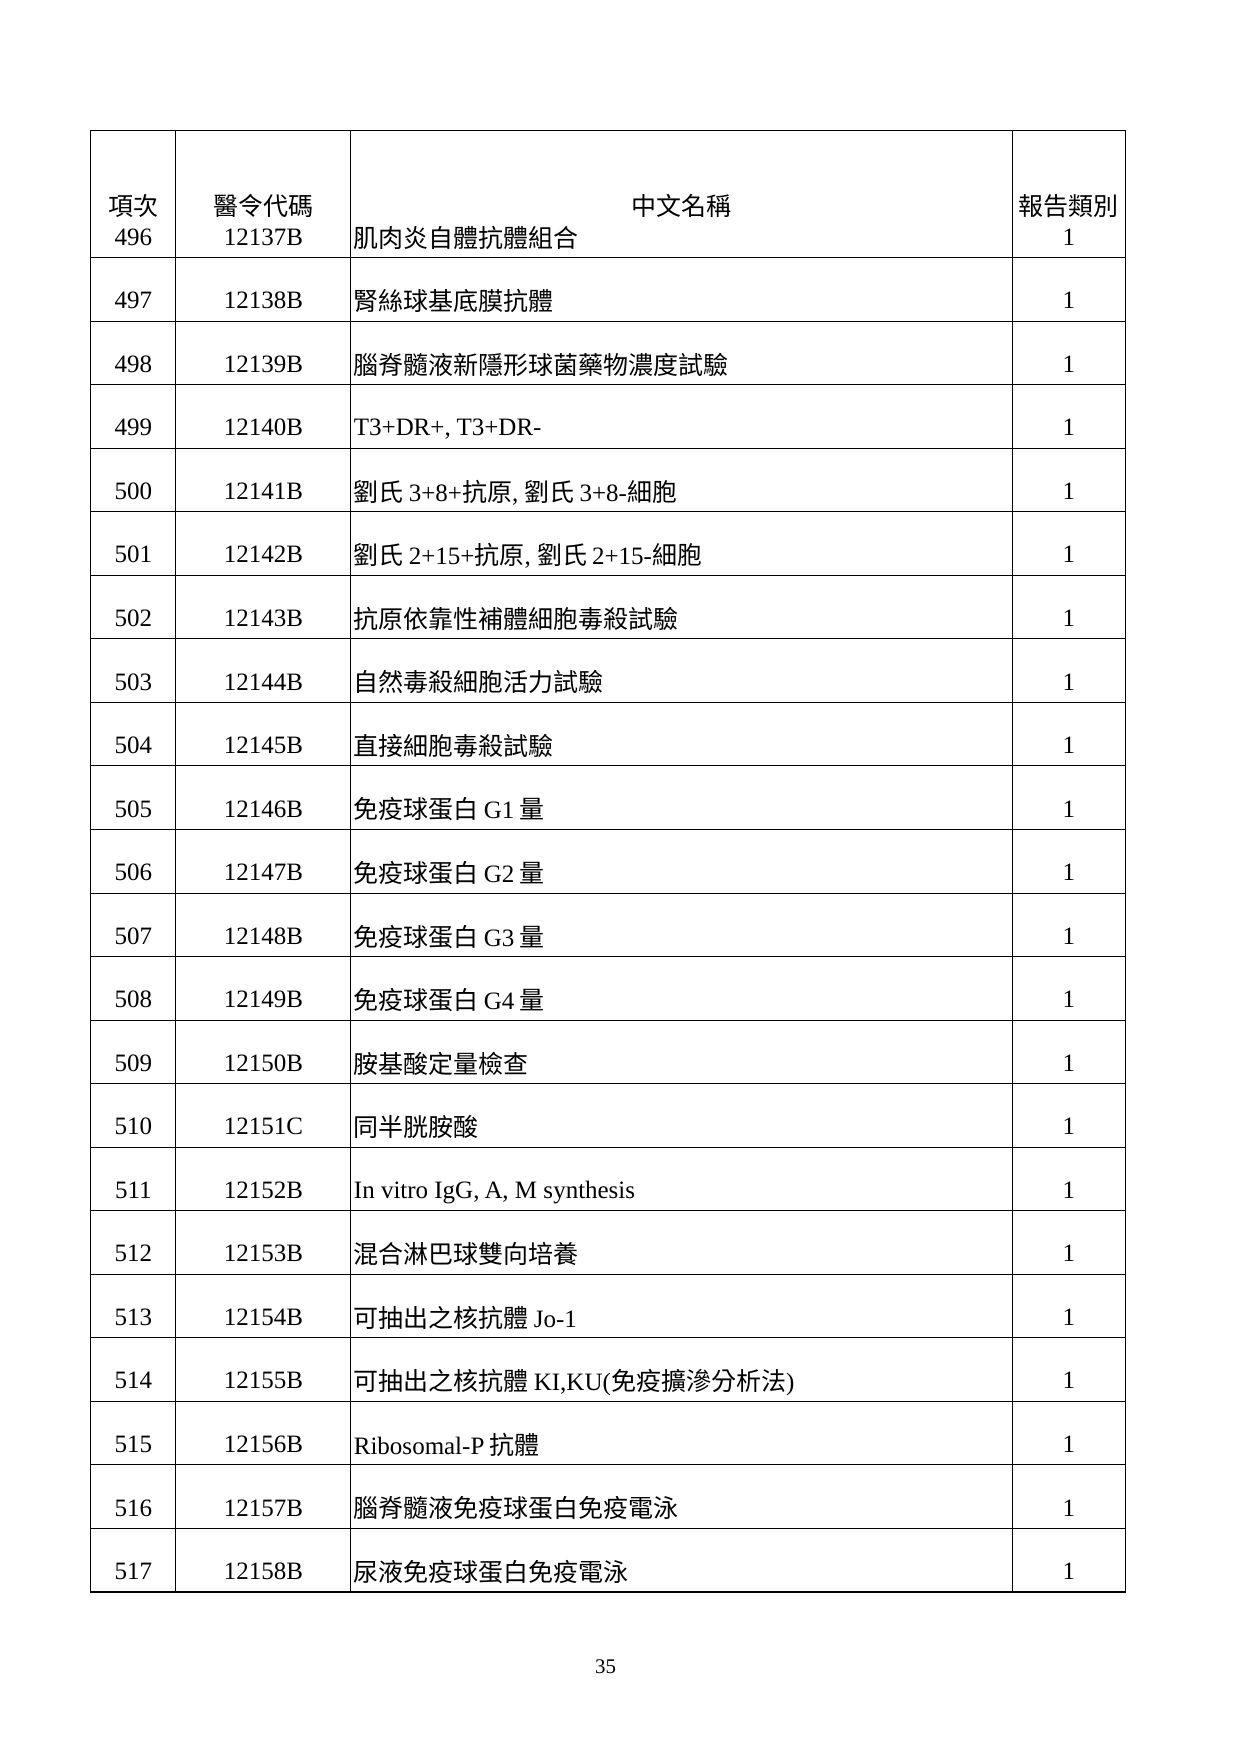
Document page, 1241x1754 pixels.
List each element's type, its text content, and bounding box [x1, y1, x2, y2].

table_cell [1126, 1337, 1240, 1401]
table_cell 1 [1013, 194, 1125, 257]
table_cell 1 [1013, 322, 1125, 384]
table_cell 1 [1013, 1084, 1125, 1147]
table_cell Ribosomal-P抗體 [351, 1402, 1012, 1464]
table_header [1013, 131, 1125, 257]
table_cell 505 [91, 766, 175, 829]
table_cell 1 [1013, 449, 1125, 511]
table_cell 直接細胞毒殺試驗 [351, 703, 1012, 765]
table_cell 513 [91, 1275, 175, 1337]
table_cell 500 [91, 449, 175, 511]
table_cell 12155B [176, 1338, 350, 1401]
table_cell 1 [1013, 830, 1125, 892]
table_cell 507 [91, 894, 175, 956]
table_cell 516 [91, 1465, 175, 1528]
table_cell [1126, 511, 1240, 575]
table_cell 498 [91, 322, 175, 384]
table_cell 12142B [176, 512, 350, 575]
table_cell 499 [91, 385, 175, 448]
table_cell 肌肉炎自體抗體組合 [351, 194, 1012, 257]
table_header [91, 131, 175, 257]
table_cell 1 [1013, 639, 1125, 702]
table_cell [1126, 956, 1240, 1019]
table_header [176, 131, 350, 257]
table_cell 1 [1013, 1021, 1125, 1083]
table_cell [1126, 1020, 1240, 1083]
table_cell 12154B [176, 1275, 350, 1337]
table_cell 1 [1013, 1529, 1125, 1591]
table_cell 497 [91, 258, 175, 321]
table_cell 劉氏2+15+抗原, 劉氏2+15-細胞 [351, 512, 1012, 575]
table_cell 12157B [176, 1465, 350, 1528]
table_cell 尿液免疫球蛋白免疫電泳 [351, 1529, 1012, 1591]
table_cell [1126, 257, 1240, 321]
table_cell 1 [1013, 957, 1125, 1019]
table_cell 劉氏3+8+抗原, 劉氏3+8-細胞 [351, 449, 1012, 511]
table_cell [1126, 321, 1240, 384]
table_cell 12158B [176, 1529, 350, 1591]
table_cell 1 [1013, 894, 1125, 956]
table_cell 12137B [176, 194, 350, 257]
table_cell [1126, 194, 1240, 257]
table_cell 506 [91, 830, 175, 892]
table_header [1126, 130, 1240, 193]
table_cell [1126, 1147, 1240, 1210]
table_header [351, 131, 1012, 257]
table_cell 1 [1013, 1148, 1125, 1210]
table_cell 免疫球蛋白G3量 [351, 894, 1012, 956]
table_cell 1 [1013, 1275, 1125, 1337]
table_cell [1126, 1274, 1240, 1337]
table_cell [1126, 638, 1240, 702]
table_cell [1126, 1464, 1240, 1528]
table_cell 可抽出之核抗體Jo-1 [351, 1275, 1012, 1337]
table_cell [1126, 1528, 1240, 1591]
table_cell T3+DR+, T3+DR- [351, 385, 1012, 448]
table_cell 12147B [176, 830, 350, 892]
table_cell [1126, 829, 1240, 892]
table_cell [1126, 575, 1240, 638]
table_cell [1126, 893, 1240, 956]
table_cell 1 [1013, 1211, 1125, 1274]
table_cell 1 [1013, 1402, 1125, 1464]
table_cell [1126, 448, 1240, 511]
table_cell 1 [1013, 576, 1125, 638]
table_cell 12140B [176, 385, 350, 448]
table_cell 1 [1013, 766, 1125, 829]
table_cell 517 [91, 1529, 175, 1591]
table_cell 1 [1013, 512, 1125, 575]
table_cell 1 [1013, 258, 1125, 321]
table_cell 12148B [176, 894, 350, 956]
table_cell 12139B [176, 322, 350, 384]
table_cell 12138B [176, 258, 350, 321]
table_cell 1 [1013, 703, 1125, 765]
table_cell 腦脊髓液免疫球蛋白免疫電泳 [351, 1465, 1012, 1528]
table_cell 511 [91, 1148, 175, 1210]
table_cell 12152B [176, 1148, 350, 1210]
table_cell 512 [91, 1211, 175, 1274]
table_cell 12141B [176, 449, 350, 511]
table_cell 12153B [176, 1211, 350, 1274]
table_cell [1126, 1083, 1240, 1147]
table_cell 腎絲球基底膜抗體 [351, 258, 1012, 321]
table_cell 免疫球蛋白G4量 [351, 957, 1012, 1019]
table_cell 509 [91, 1021, 175, 1083]
table_cell 12146B [176, 766, 350, 829]
table_cell 501 [91, 512, 175, 575]
table_cell 可抽出之核抗體KI,KU(免疫擴滲分析法) [351, 1338, 1012, 1401]
table_cell 12156B [176, 1402, 350, 1464]
table_cell 12145B [176, 703, 350, 765]
table_cell 510 [91, 1084, 175, 1147]
table_cell 12151C [176, 1084, 350, 1147]
table_cell 1 [1013, 1338, 1125, 1401]
table_cell 12143B [176, 576, 350, 638]
table_cell 504 [91, 703, 175, 765]
table_cell 12150B [176, 1021, 350, 1083]
table_cell 502 [91, 576, 175, 638]
table_cell 自然毒殺細胞活力試驗 [351, 639, 1012, 702]
table_cell 免疫球蛋白G1量 [351, 766, 1012, 829]
table_cell 514 [91, 1338, 175, 1401]
table_cell 508 [91, 957, 175, 1019]
table_cell [1126, 1210, 1240, 1274]
table_cell 515 [91, 1402, 175, 1464]
table_cell 12144B [176, 639, 350, 702]
table_cell [1126, 765, 1240, 829]
table_cell 496 [91, 194, 175, 257]
table_cell 免疫球蛋白G2量 [351, 830, 1012, 892]
table_cell 腦脊髓液新隱形球菌藥物濃度試驗 [351, 322, 1012, 384]
table_cell 同半胱胺酸 [351, 1084, 1012, 1147]
table_cell 1 [1013, 1465, 1125, 1528]
table_cell [1126, 1401, 1240, 1464]
table_cell 抗原依靠性補體細胞毒殺試驗 [351, 576, 1012, 638]
table_cell 503 [91, 639, 175, 702]
table_cell 胺基酸定量檢查 [351, 1021, 1012, 1083]
table_cell [1126, 384, 1240, 448]
table_cell [1126, 702, 1240, 765]
table_cell In vitro IgG, A, M synthesis [351, 1148, 1012, 1210]
table_cell 1 [1013, 385, 1125, 448]
table_cell 12149B [176, 957, 350, 1019]
table_cell 混合淋巴球雙向培養 [351, 1211, 1012, 1274]
